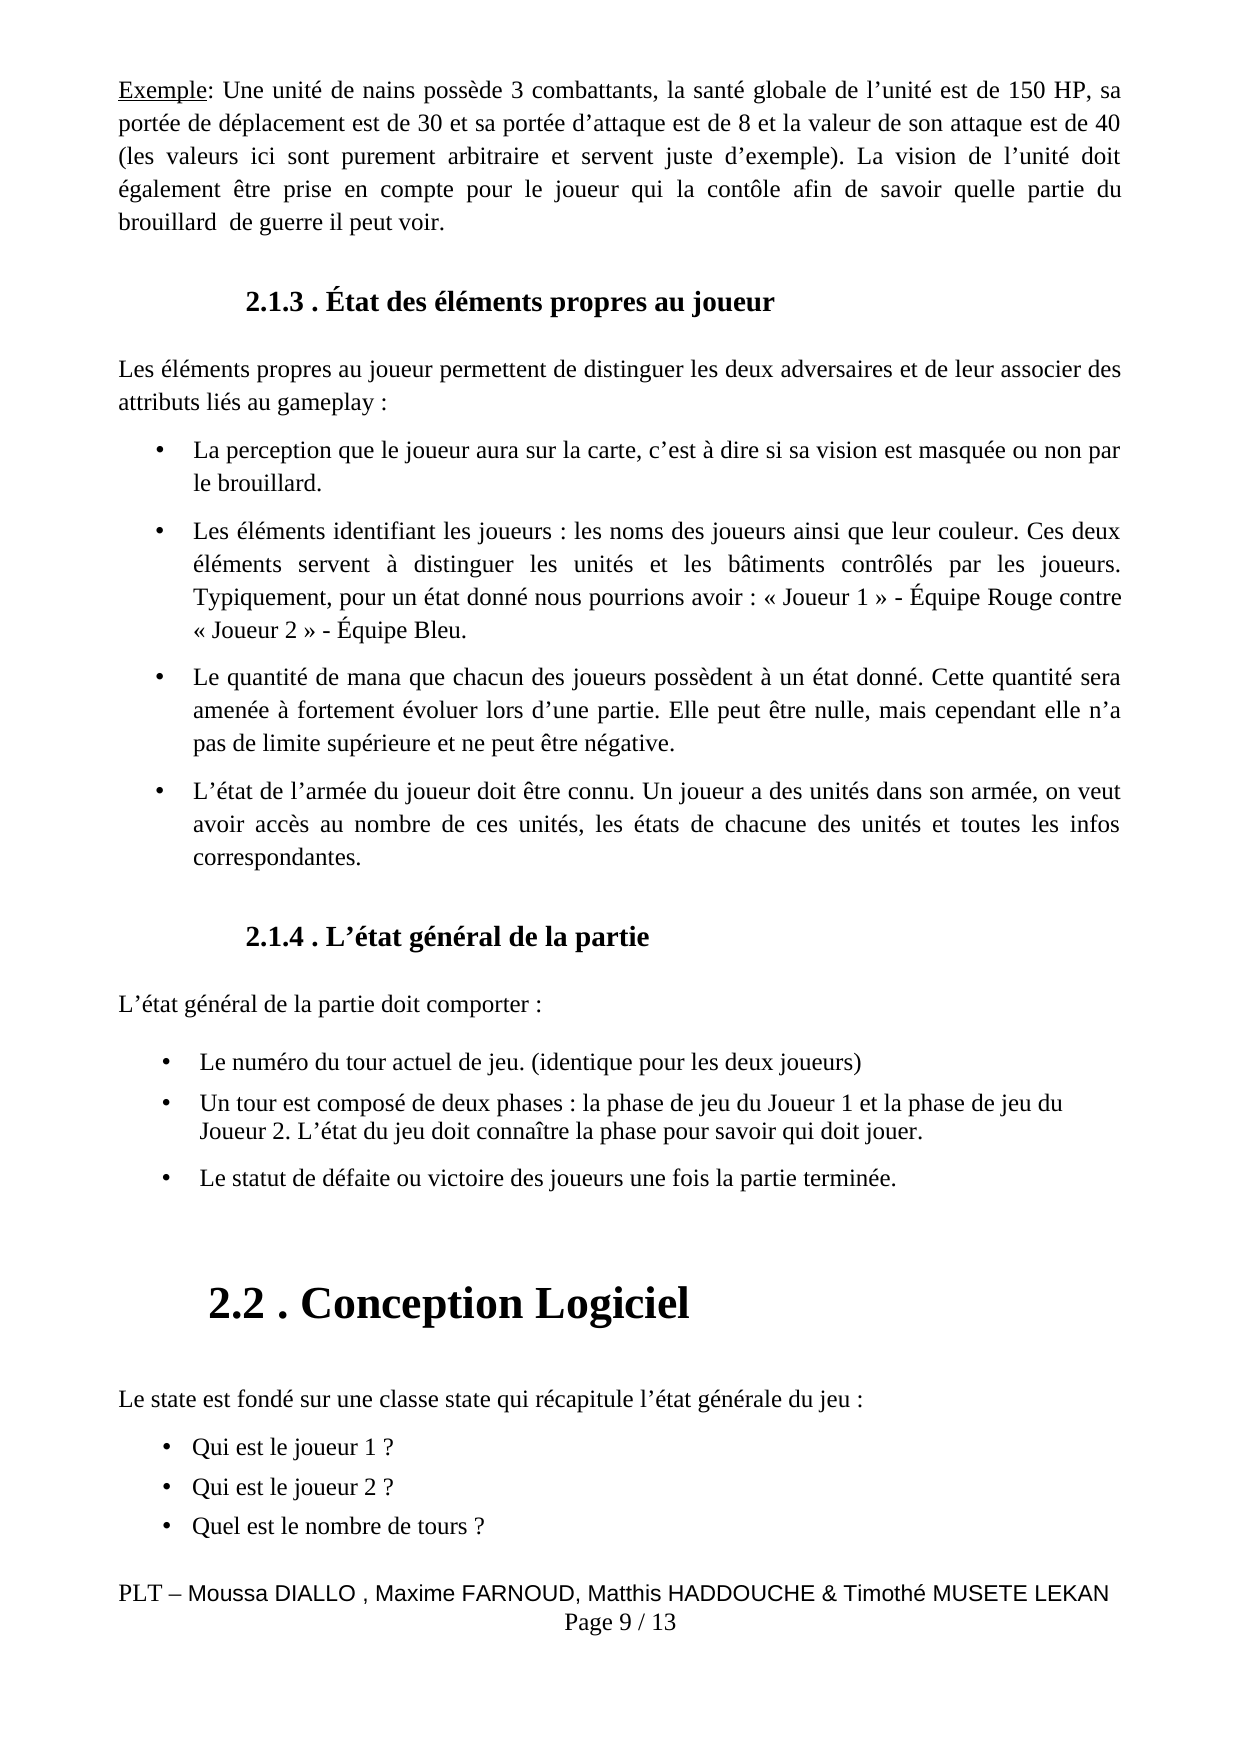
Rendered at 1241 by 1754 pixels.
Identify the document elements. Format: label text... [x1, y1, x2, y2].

list La perception que le joueur aura sur la carte, c’est à dire si sa vision est masquée ou non par le brouillard. [156, 435, 1122, 497]
list Quel est le nombre de tours ? [162, 1511, 1122, 1540]
subtitle L’état général de la partie [238, 919, 1122, 952]
list Un tour est composé de deux phases : la phase de jeu du Joueur 1 et la phase de jeu du Joueur 2. L’état du jeu doit connaître la phase pour savoir qui doit jouer. [162, 1088, 1122, 1145]
list Qui est le joueur 2 ? [162, 1472, 1122, 1500]
text L’état général de la partie doit comporter : [118, 989, 1122, 1018]
list Qui est le joueur 1 ? [162, 1432, 1122, 1461]
text Les éléments propres au joueur permettent de distinguer les deux adversaires et de leur associer des attributs liés au gameplay : [118, 354, 1122, 416]
text Exemple: Une unité de nains possède 3 combattants, la santé globale de l’unité est de 150 HP, sa portée de déplacement est de 30 et sa portée d’attaque est de 8 et la valeur de son attaque est de 40 (les valeurs ici sont purement arbitraire et servent juste d’exemple). La vision de l’unité doit également être prise en compte pour le joueur qui la contôle afin de savoir quelle partie du brouillard de guerre il peut voir. [118, 75, 1122, 236]
text Le state est fondé sur une classe state qui récapitule l’état générale du jeu : [118, 1384, 1122, 1413]
subtitle État des éléments propres au joueur [238, 284, 1122, 317]
list Le statut de défaite ou victoire des joueurs une fois la partie terminée. [162, 1163, 1122, 1192]
list L’état de l’armée du joueur doit être connu. Un joueur a des unités dans son armée, on veut avoir accès au nombre de ces unités, les états de chacune des unités et toutes les infos correspondantes. [155, 776, 1122, 871]
subtitle Conception Logiciel [197, 1276, 1122, 1328]
list Le quantité de mana que chacun des joueurs possèdent à un état donné. Cette quantité sera amenée à fortement évoluer lors d’une partie. Elle peut être nulle, mais cependant elle n’a pas de limite supérieure et ne peut être négative. [155, 662, 1122, 757]
list Le numéro du tour actuel de jeu. (identique pour les deux joueurs) [162, 1047, 1122, 1076]
list Les éléments identifiant les joueurs : les noms des joueurs ainsi que leur couleur. Ces deux éléments servent à distinguer les unités et les bâtiments contrôlés par les joueurs. Typiquement, pour un état donné nous pourrions avoir : « Joueur 1 » - Équipe Rouge contre « Joueur 2 » - Équipe Bleu. [155, 516, 1122, 643]
